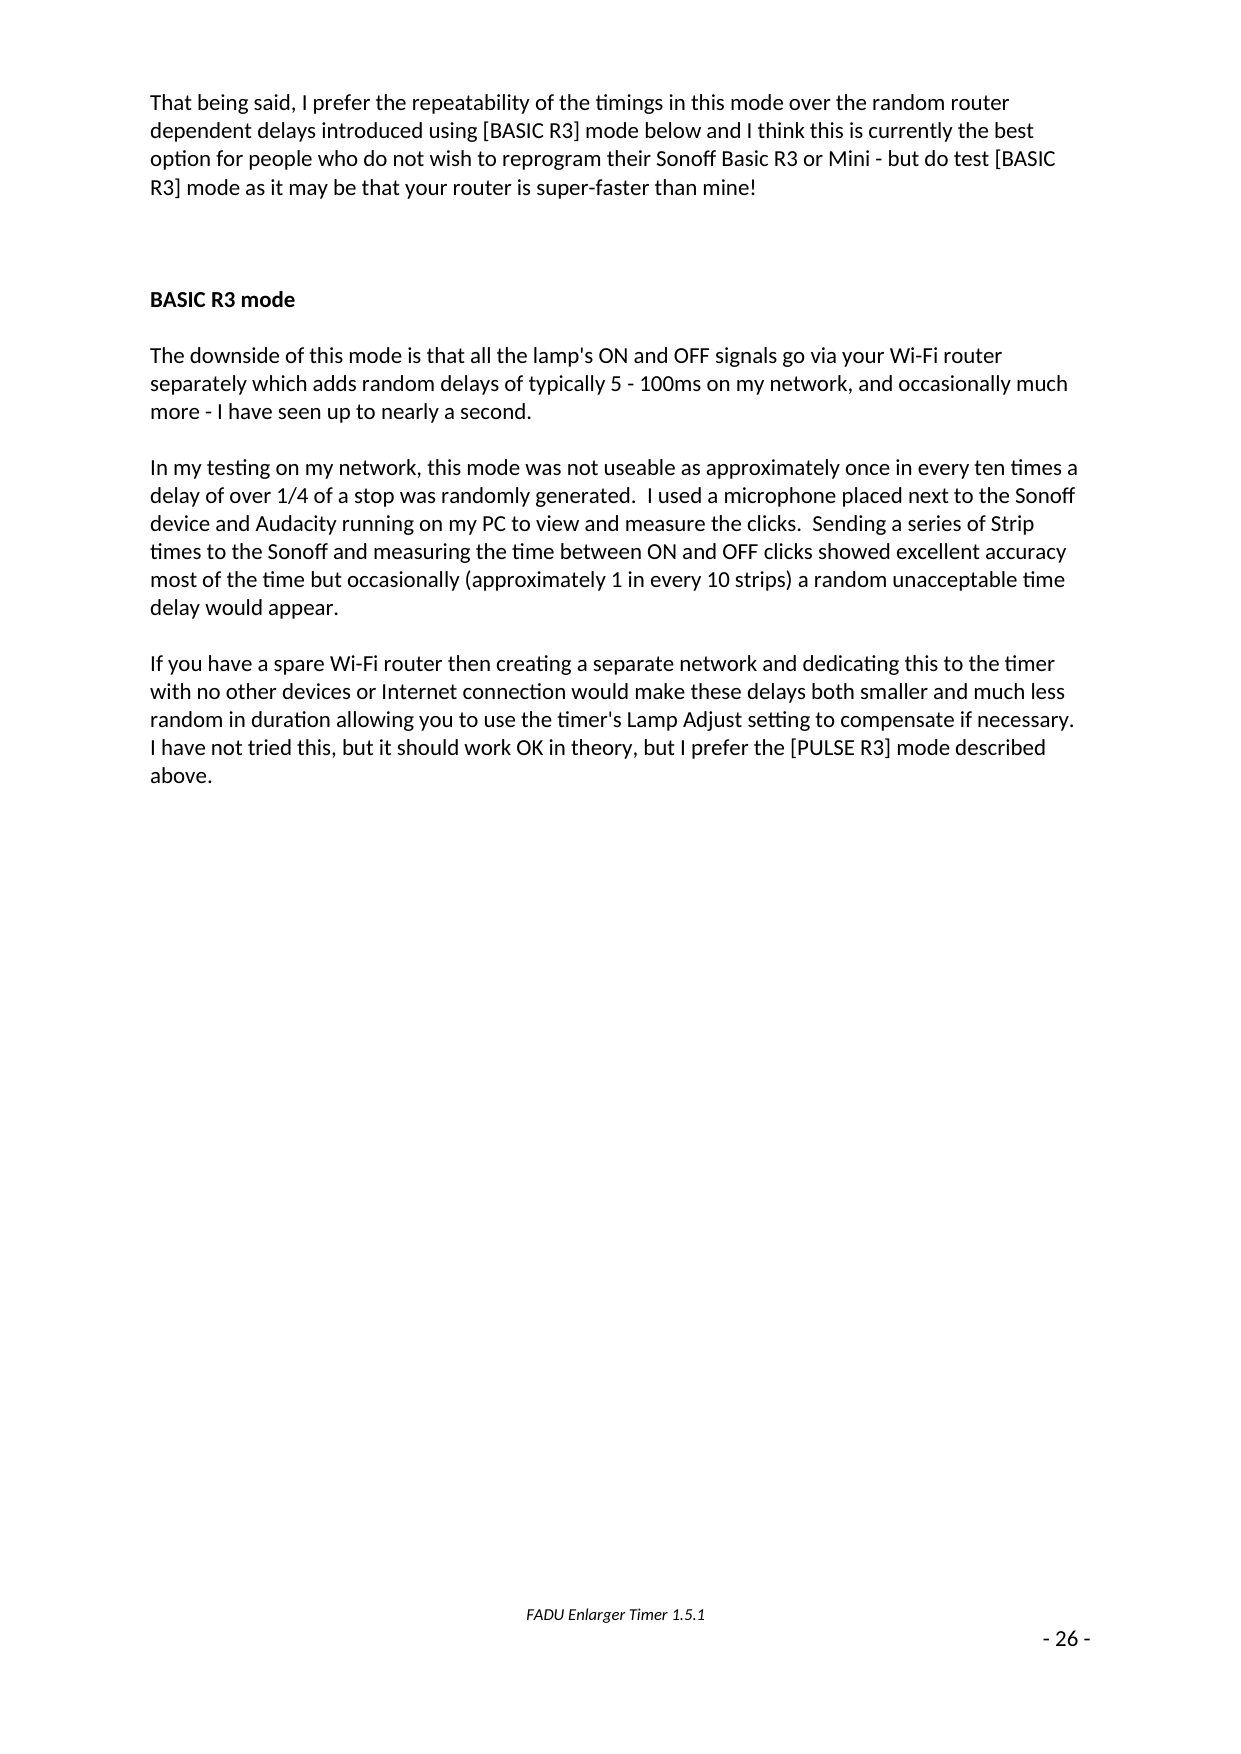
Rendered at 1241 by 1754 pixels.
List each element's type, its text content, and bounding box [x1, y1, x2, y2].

text That being said, I prefer the repeatability of the timings in this mode over the random router dependent delays introduced using [BASIC R3] mode below and I think this is currently the best option for people who do not wish to reprogram their Sonoff Basic R3 or Mini - but do test [BASIC R3] mode as it may be that your router is super-faster than mine! [150, 88, 1090, 201]
text The downside of this mode is that all the lamp's ON and OFF signals go via your Wi-Fi router separately which adds random delays of typically 5 - 100ms on my network, and occasionally much more - I have seen up to nearly a second. [150, 313, 1090, 425]
text If you have a spare Wi-Fi router then creating a separate network and dedicating this to the timer with no other devices or Internet connection would make these delays both smaller and much less random in duration allowing you to use the timer's Lamp Adjust setting to compensate if necessary. I have not tried this, but it should work OK in theory, but I prefer the [PULSE R3] mode described above. [150, 649, 1090, 789]
text In my testing on my network, this mode was not useable as approximately once in every ten times a delay of over 1/4 of a stop was randomly generated. I used a microphone placed next to the Sonoff device and Audacity running on my PC to view and measure the clicks. Sending a series of Strip times to the Sonoff and measuring the time between ON and OFF clicks showed excellent accuracy most of the time but occasionally (approximately 1 in every 10 strips) a random unacceptable time delay would appear. [150, 453, 1090, 621]
text BASIC R3 mode [150, 285, 1090, 313]
